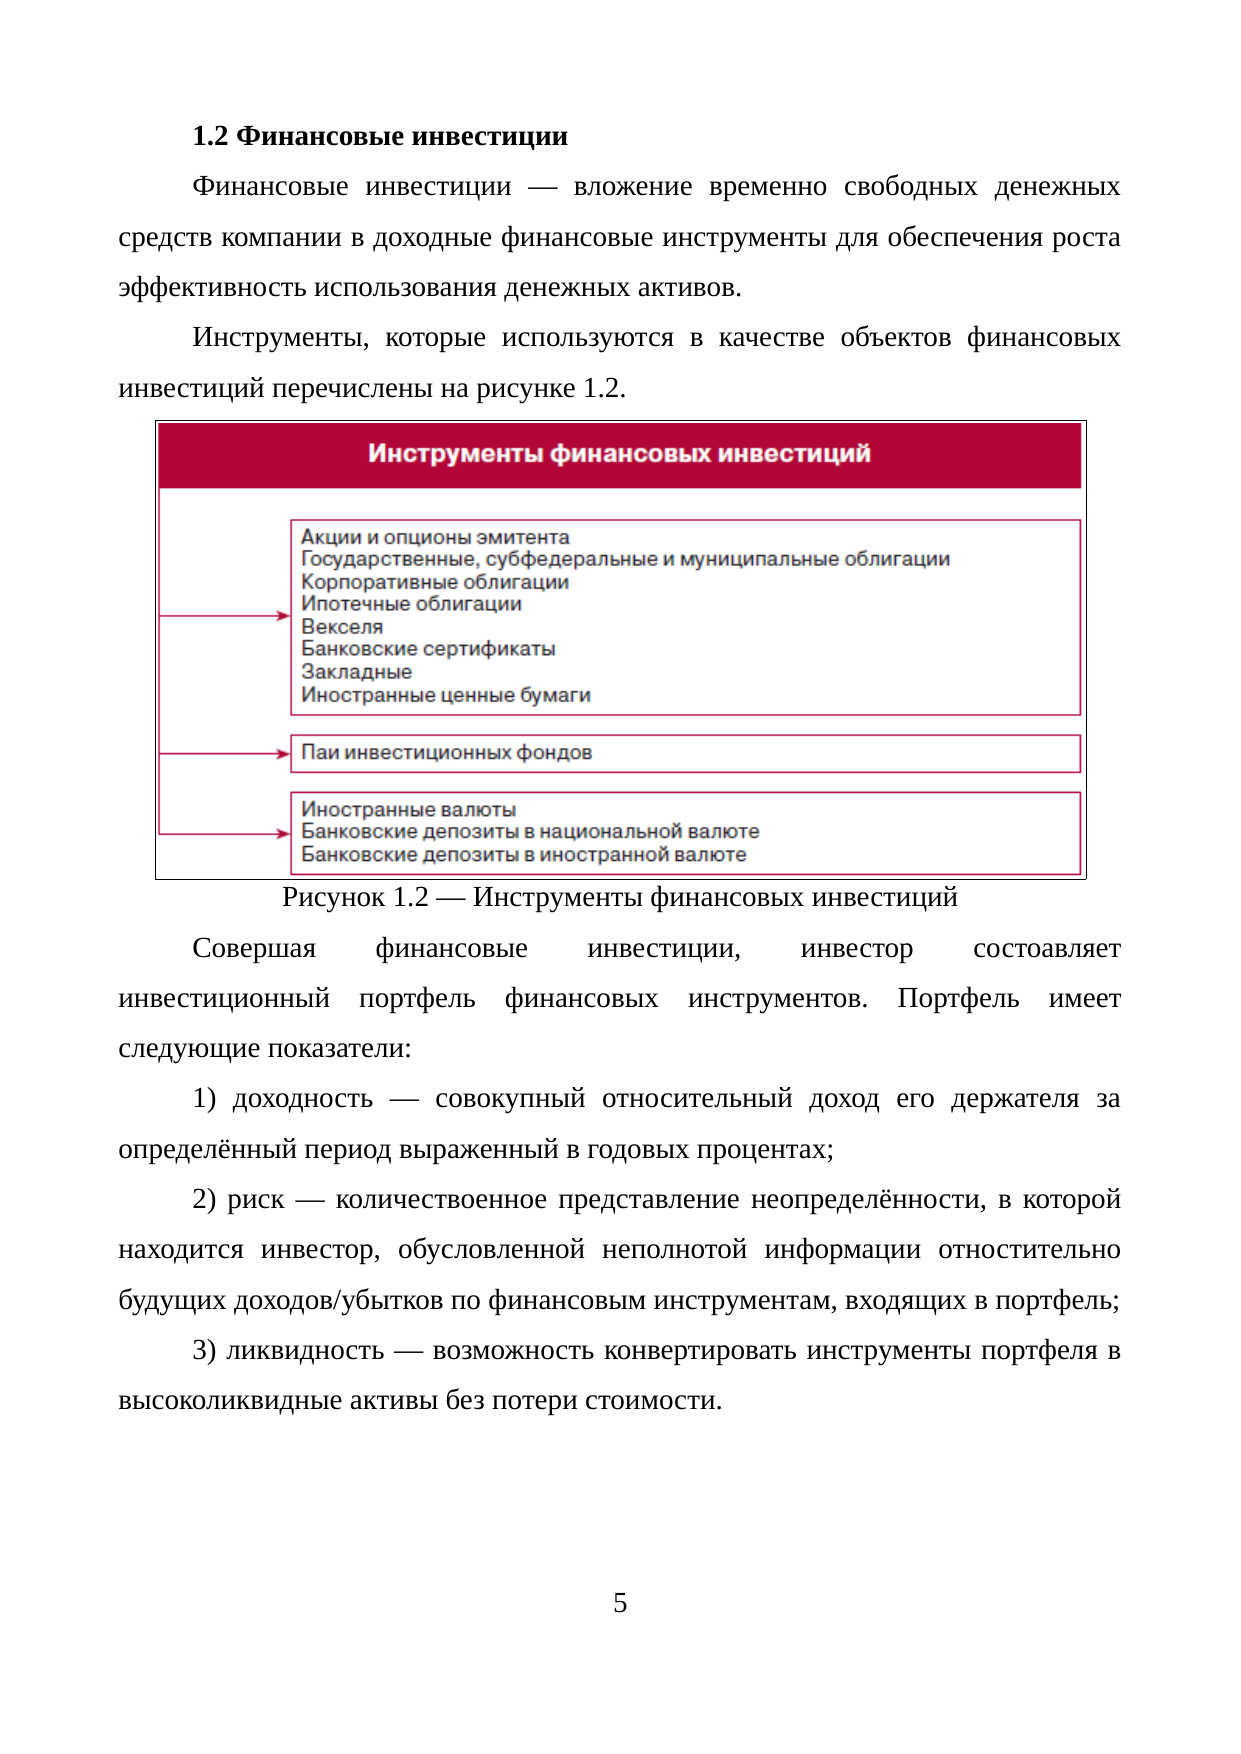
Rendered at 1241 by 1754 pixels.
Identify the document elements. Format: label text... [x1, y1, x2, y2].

picture [157, 423, 1083, 877]
text Совершая финансовые инвестиции, инвестор состоавляет инвестиционный портфель финансовых инструментов. Портфель имеет следующие показатели: [118, 930, 1122, 1064]
text Финансовые инвестиции — вложение временно свободных денежных средств компании в доходные финансовые инструменты для обеспечения роста эффективность использования денежных активов. [118, 168, 1122, 303]
text 1) доходность — совокупный относительный доход его держателя за определённый период выраженный в годовых процентах; [118, 1081, 1122, 1164]
subtitle 1.2 Финансовые инвестиции [118, 118, 1122, 152]
text 3) ликвидность — возможность конвертировать инструменты портфеля в высоколиквидные активы без потери стоимости. [118, 1332, 1122, 1416]
text Рисунок 1.2 — Инструменты финансовых инвестиций [118, 877, 1122, 913]
text 2) риск — количествоенное представление неопределённости, в которой находится инвестор, обусловленной неполнотой информации отностительно будущих доходов/убытков по финансовым инструментам, входящих в портфель; [118, 1181, 1122, 1315]
text Инструменты, которые используются в качестве объектов финансовых инвестиций перечислены на рисунке 1.2. [118, 319, 1122, 403]
